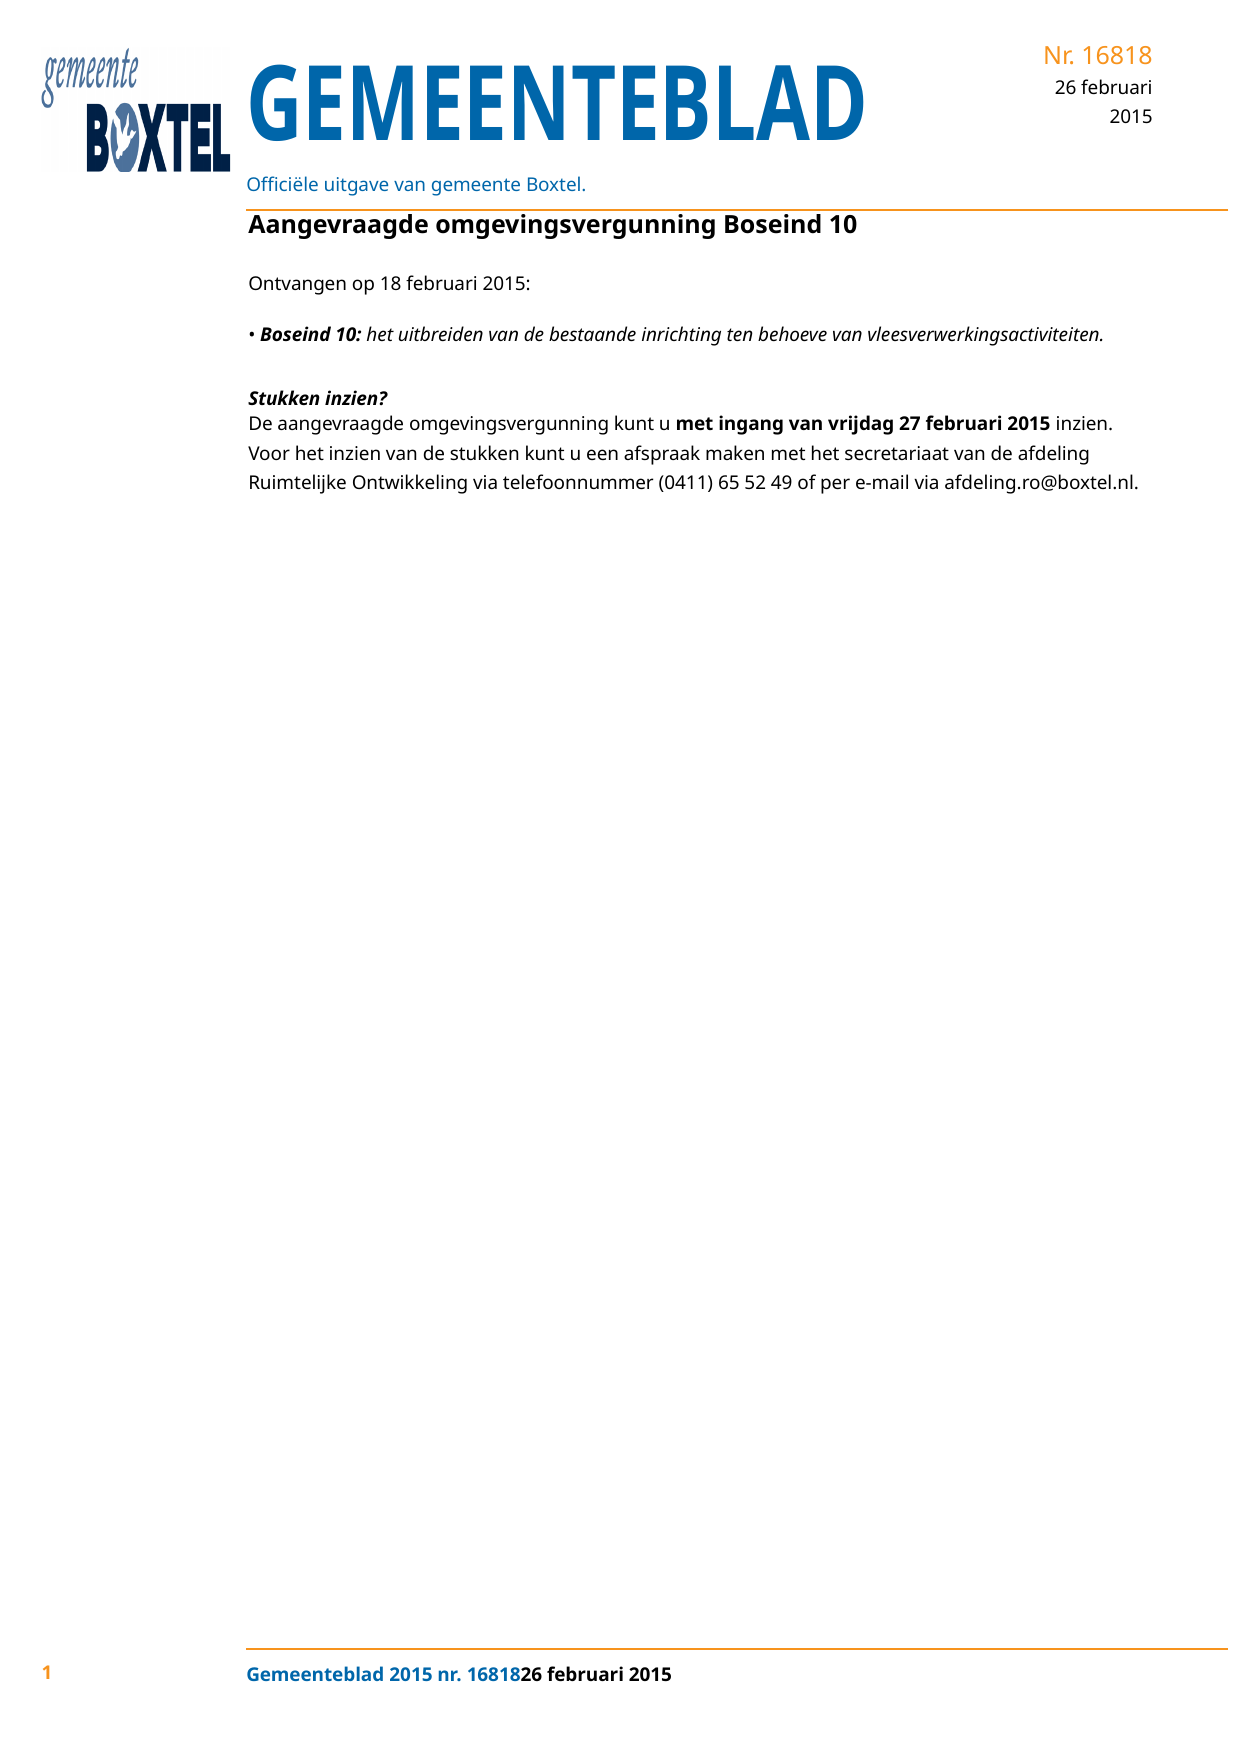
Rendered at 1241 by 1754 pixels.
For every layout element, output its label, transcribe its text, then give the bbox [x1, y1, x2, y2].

text De aangevraagde omgevingsvergunning kunt u met ingang van vrijdag 27 februari 2015 inzien. Voor het inzien van de stukken kunt u een afspraak maken met het secretariaat van de afdeling Ruimtelijke Ontwikkeling via telefoonnummer (0411) 65 52 49 of per e-mail via afdeling.ro@boxtel.nl. [248, 410, 1152, 495]
text Stukken inzien? [248, 385, 1152, 410]
text Ontvangen op 18 februari 2015: [248, 270, 1152, 296]
text Aangevraagde omgevingsvergunning Boseind 10 [248, 211, 1152, 241]
text • Boseind 10: het uitbreiden van de bestaande inrichting ten behoeve van vleesverwerkingsactiviteiten. [248, 321, 1152, 346]
picture [41, 47, 231, 172]
